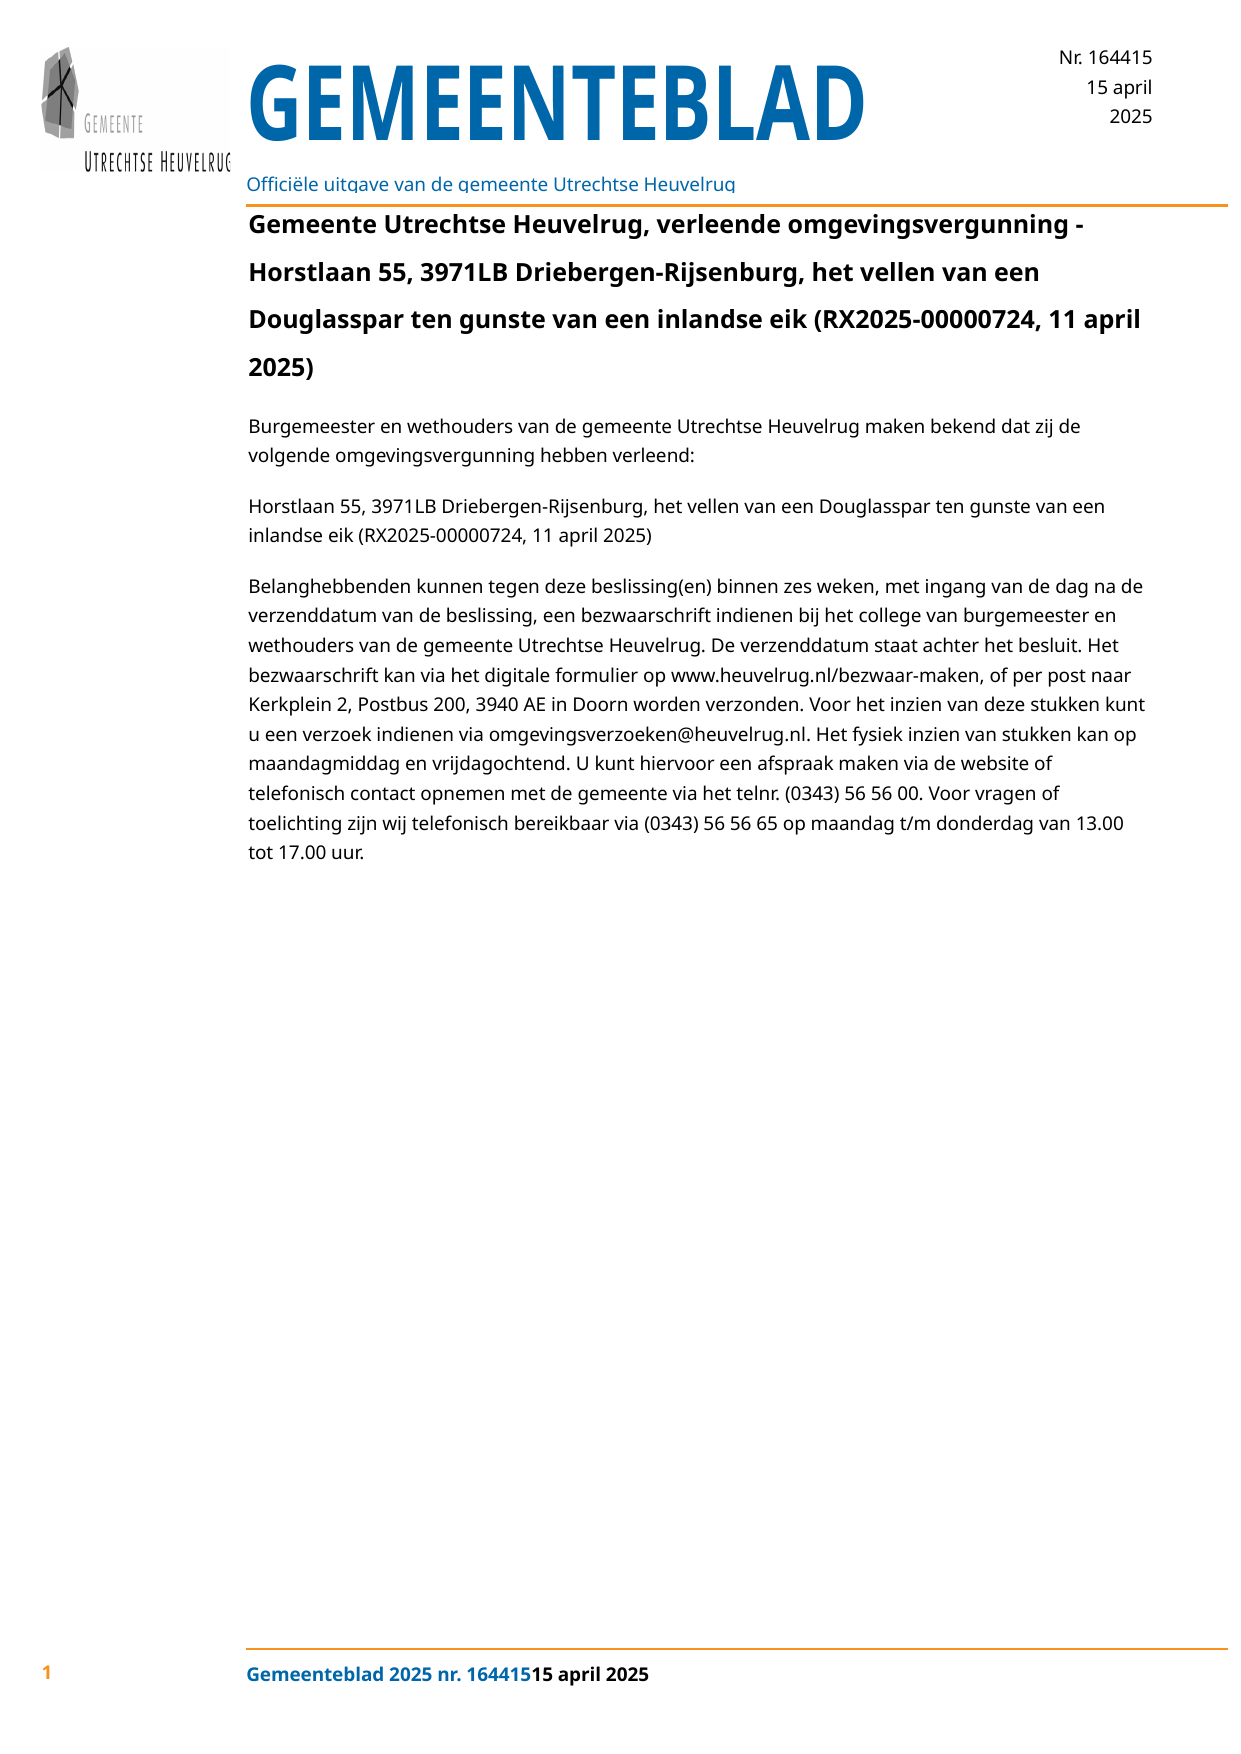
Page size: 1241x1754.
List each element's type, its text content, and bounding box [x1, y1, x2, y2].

text Burgemeester en wethouders van de gemeente Utrechtse Heuvelrug maken bekend dat zij de volgende omgevingsvergunning hebben verleend: [248, 413, 1152, 468]
text Belanghebbenden kunnen tegen deze beslissing(en) binnen zes weken, met ingang van de dag na de verzenddatum van de beslissing, een bezwaarschrift indienen bij het college van burgemeester en wethouders van de gemeente Utrechtse Heuvelrug. De verzenddatum staat achter het besluit. Het bezwaarschrift kan via het digitale formulier op www.heuvelrug.nl/bezwaar-maken, of per post naar Kerkplein 2, Postbus 200, 3940 AE in Doorn worden verzonden. Voor het inzien van deze stukken kunt u een verzoek indienen via omgevingsverzoeken@heuvelrug.nl. Het fysiek inzien van stukken kan op maandagmiddag en vrijdagochtend. U kunt hiervoor een afspraak maken via de website of telefonisch contact opnemen met de gemeente via het telnr. (0343) 56 56 00. Voor vragen of toelichting zijn wij telefonisch bereikbaar via (0343) 56 56 65 op maandag t/m donderdag van 13.00 tot 17.00 uur. [248, 573, 1152, 865]
picture [41, 47, 231, 172]
text Horstlaan 55, 3971LB Driebergen-Rijsenburg, het vellen van een Douglasspar ten gunste van een inlandse eik (RX2025-00000724, 11 april 2025) [248, 493, 1152, 548]
text Gemeente Utrechtse Heuvelrug, verleende omgevingsvergunning - Horstlaan 55, 3971LB Driebergen-Rijsenburg, het vellen van een Douglasspar ten gunste van een inlandse eik (RX2025-00000724, 11 april 2025) [248, 207, 1152, 384]
